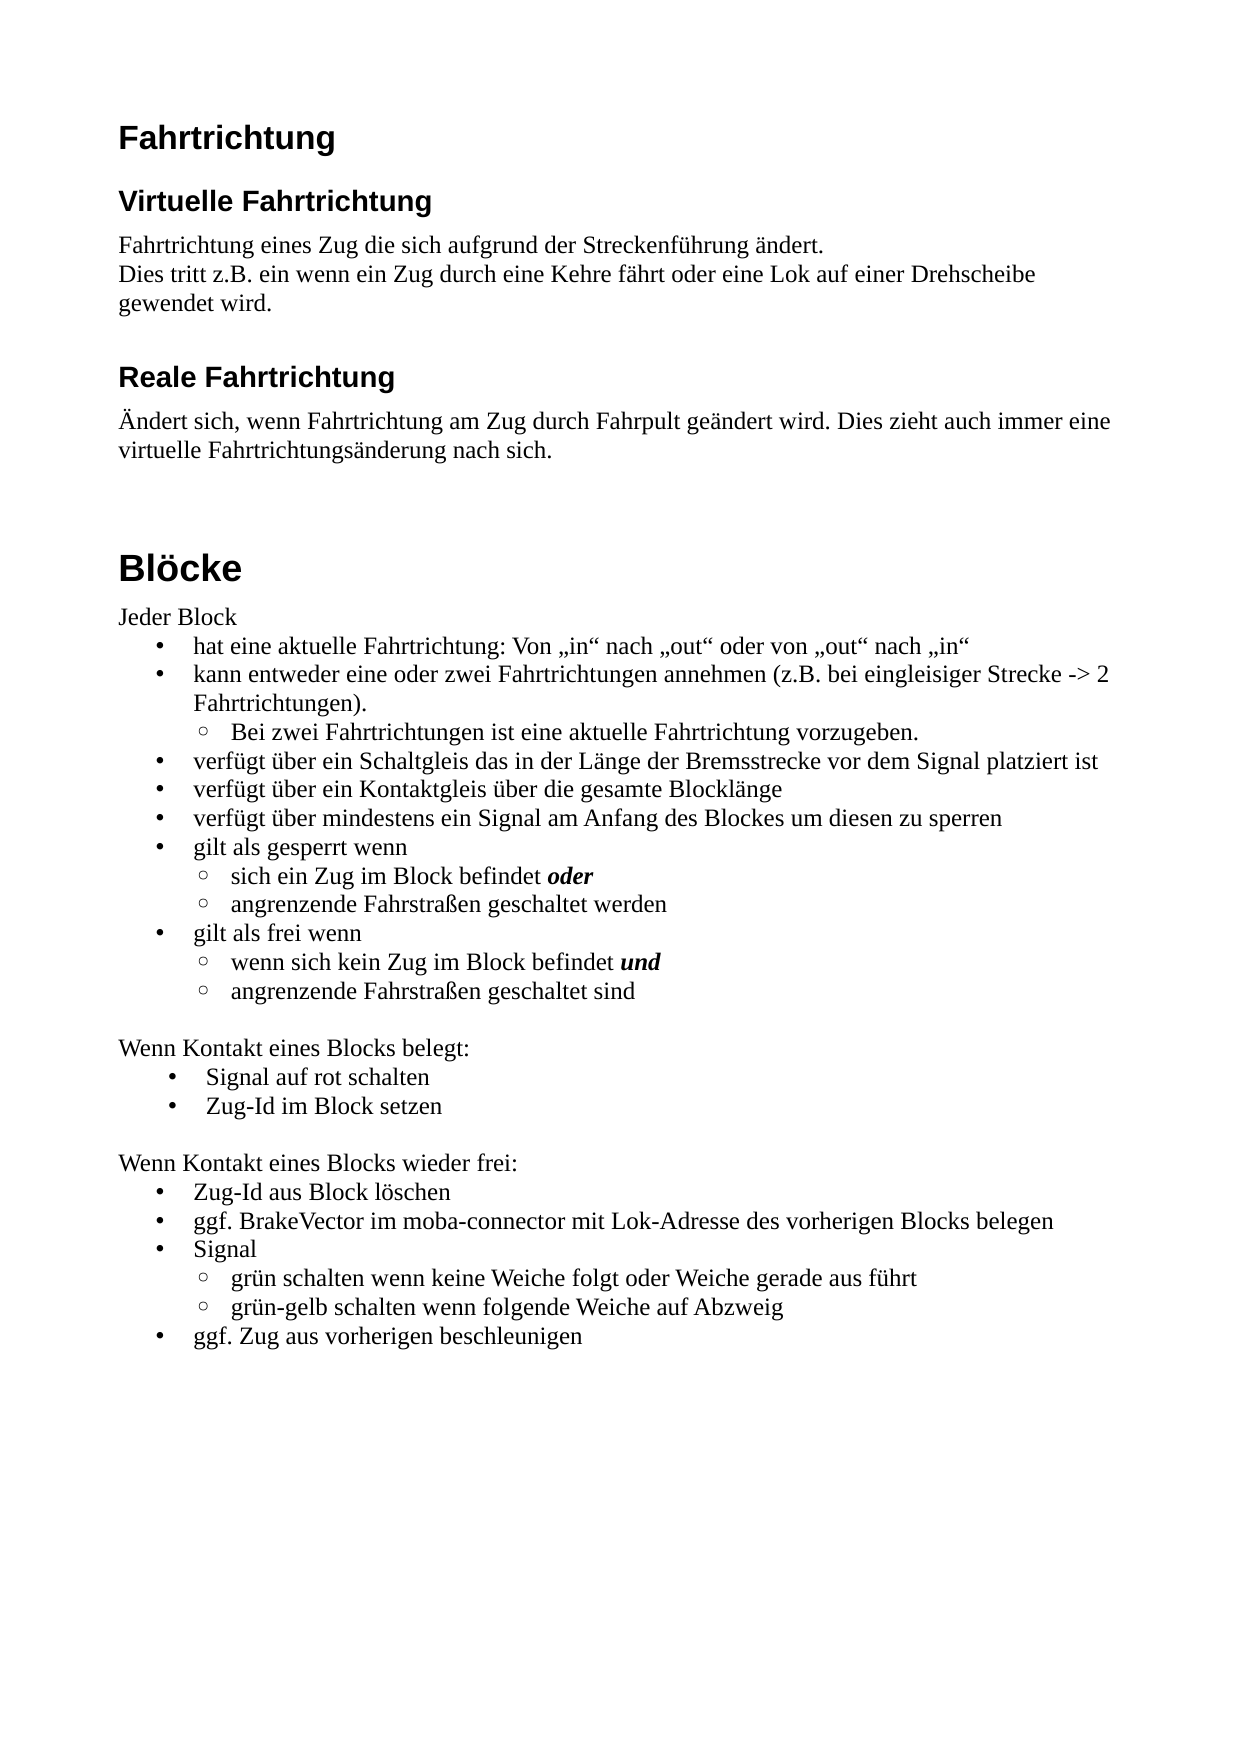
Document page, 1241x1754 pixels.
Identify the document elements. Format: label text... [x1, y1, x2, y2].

subtitle Reale Fahrtrichtung [118, 360, 1122, 393]
list Zug-Id im Block setzen [168, 1091, 1122, 1119]
list ggf. BrakeVector im moba-connector mit Lok-Adresse des vorherigen Blocks belegen [156, 1206, 1122, 1234]
list Signal [156, 1234, 1122, 1263]
list angrenzende Fahrstraßen geschaltet sind [193, 976, 1122, 1004]
list wenn sich kein Zug im Block befindet und [193, 947, 1122, 976]
subtitle Fahrtrichtung [118, 118, 1122, 157]
list ggf. Zug aus vorherigen beschleunigen [156, 1321, 1122, 1349]
text Wenn Kontakt eines Blocks wieder frei: [118, 1148, 1122, 1177]
list Bei zwei Fahrtrichtungen ist eine aktuelle Fahrtrichtung vorzugeben. [193, 717, 1122, 746]
text Jeder Block [118, 602, 1122, 631]
list Zug-Id aus Block löschen [156, 1177, 1122, 1206]
subtitle Blöcke [118, 546, 1122, 589]
list grün-gelb schalten wenn folgende Weiche auf Abzweig [193, 1292, 1122, 1321]
text Fahrtrichtung eines Zug die sich aufgrund der Streckenführung ändert. [118, 230, 1122, 259]
list verfügt über mindestens ein Signal am Anfang des Blockes um diesen zu sperren [156, 803, 1122, 832]
text Ändert sich, wenn Fahrtrichtung am Zug durch Fahrpult geändert wird. Dies zieht auch immer eine virtuelle Fahrtrichtungsänderung nach sich. [118, 406, 1122, 463]
list kann entweder eine oder zwei Fahrtrichtungen annehmen (z.B. bei eingleisiger Strecke -> 2 Fahrtrichtungen). [156, 659, 1122, 717]
list gilt als gesperrt wenn [156, 832, 1122, 861]
list gilt als frei wenn [156, 918, 1122, 947]
list sich ein Zug im Block befindet oder [193, 861, 1122, 889]
list hat eine aktuelle Fahrtrichtung: Von „in“ nach „out“ oder von „out“ nach „in“ [156, 631, 1122, 659]
list Signal auf rot schalten [168, 1062, 1122, 1091]
list grün schalten wenn keine Weiche folgt oder Weiche gerade aus führt [193, 1263, 1122, 1292]
list angrenzende Fahrstraßen geschaltet werden [193, 889, 1122, 918]
text Dies tritt z.B. ein wenn ein Zug durch eine Kehre fährt oder eine Lok auf einer Drehscheibe gewendet wird. [118, 259, 1122, 316]
list verfügt über ein Kontaktgleis über die gesamte Blocklänge [156, 774, 1122, 803]
subtitle Virtuelle Fahrtrichtung [118, 184, 1122, 218]
list verfügt über ein Schaltgleis das in der Länge der Bremsstrecke vor dem Signal platziert ist [156, 746, 1122, 774]
text Wenn Kontakt eines Blocks belegt: [118, 1033, 1122, 1062]
